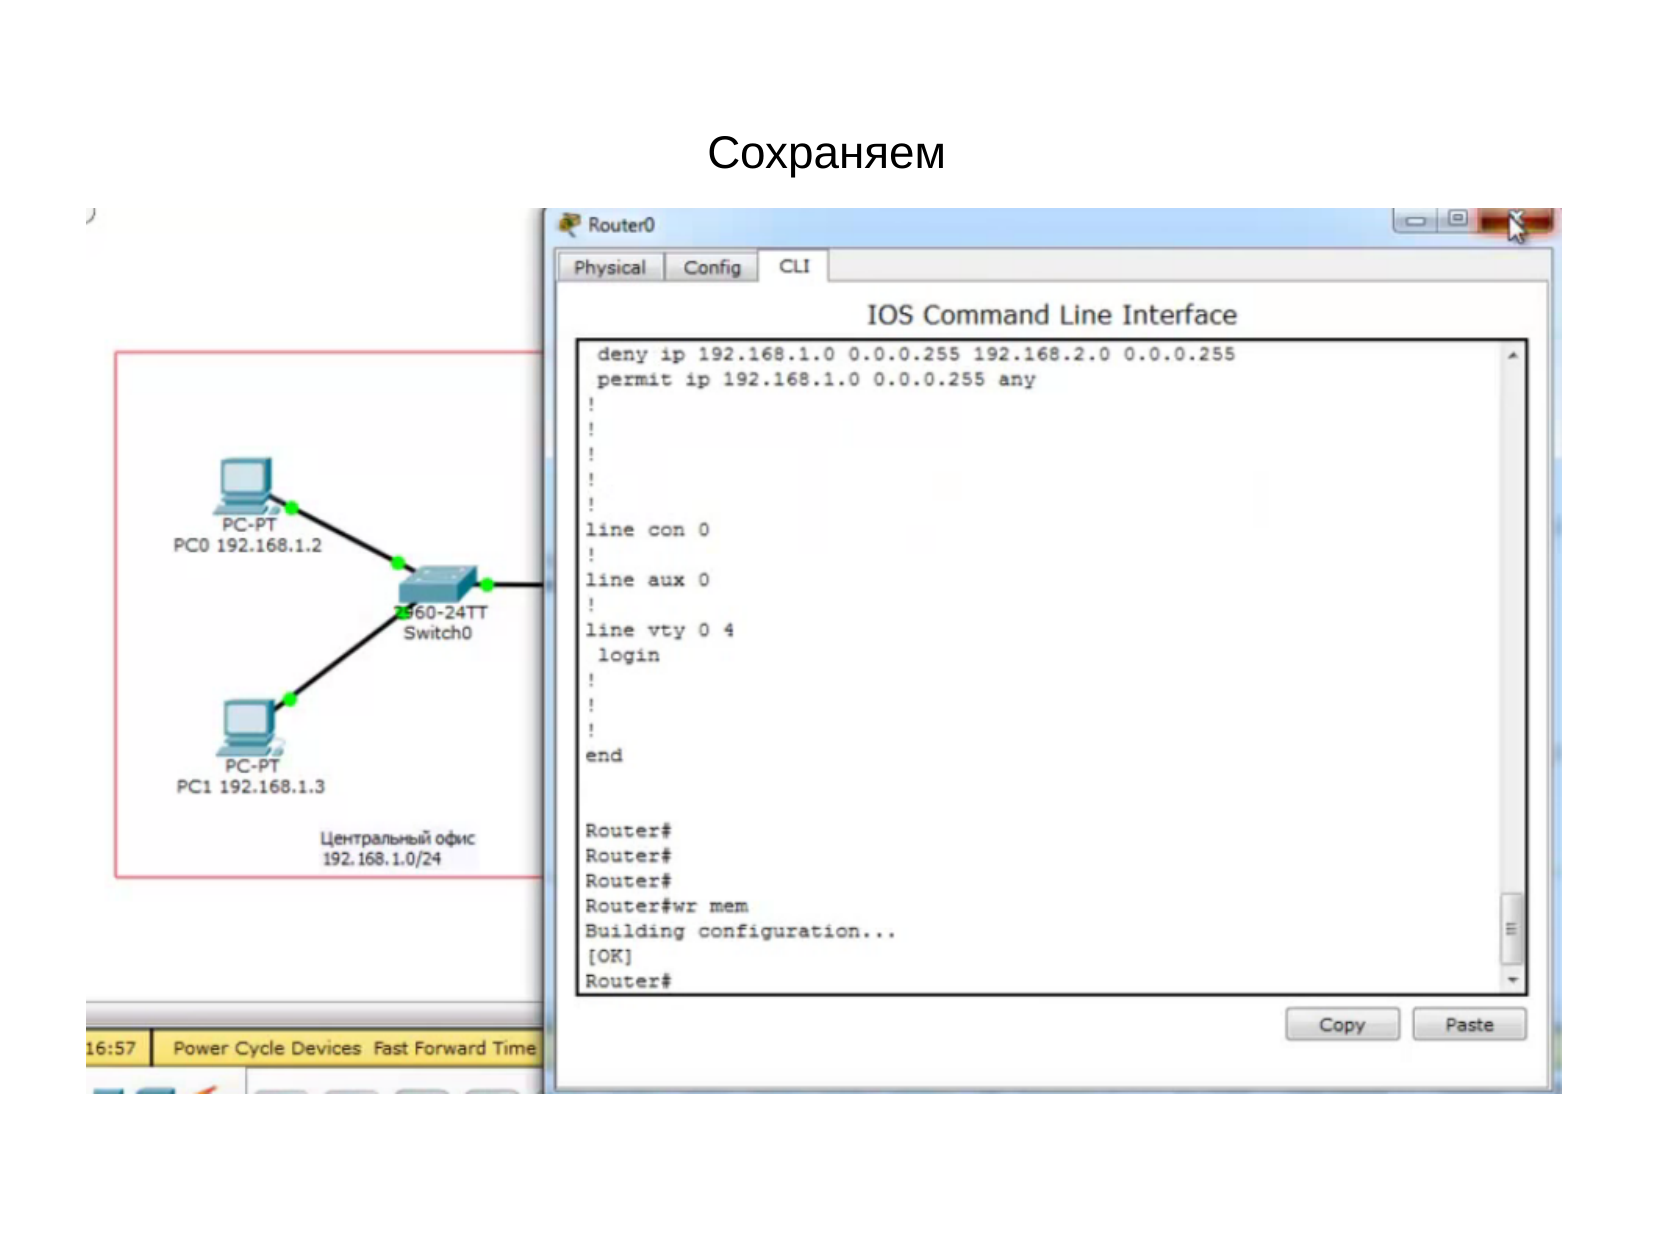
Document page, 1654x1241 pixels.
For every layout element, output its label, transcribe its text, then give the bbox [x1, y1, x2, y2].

title Сохраняем [82, 49, 1571, 257]
picture [86, 208, 1562, 1094]
